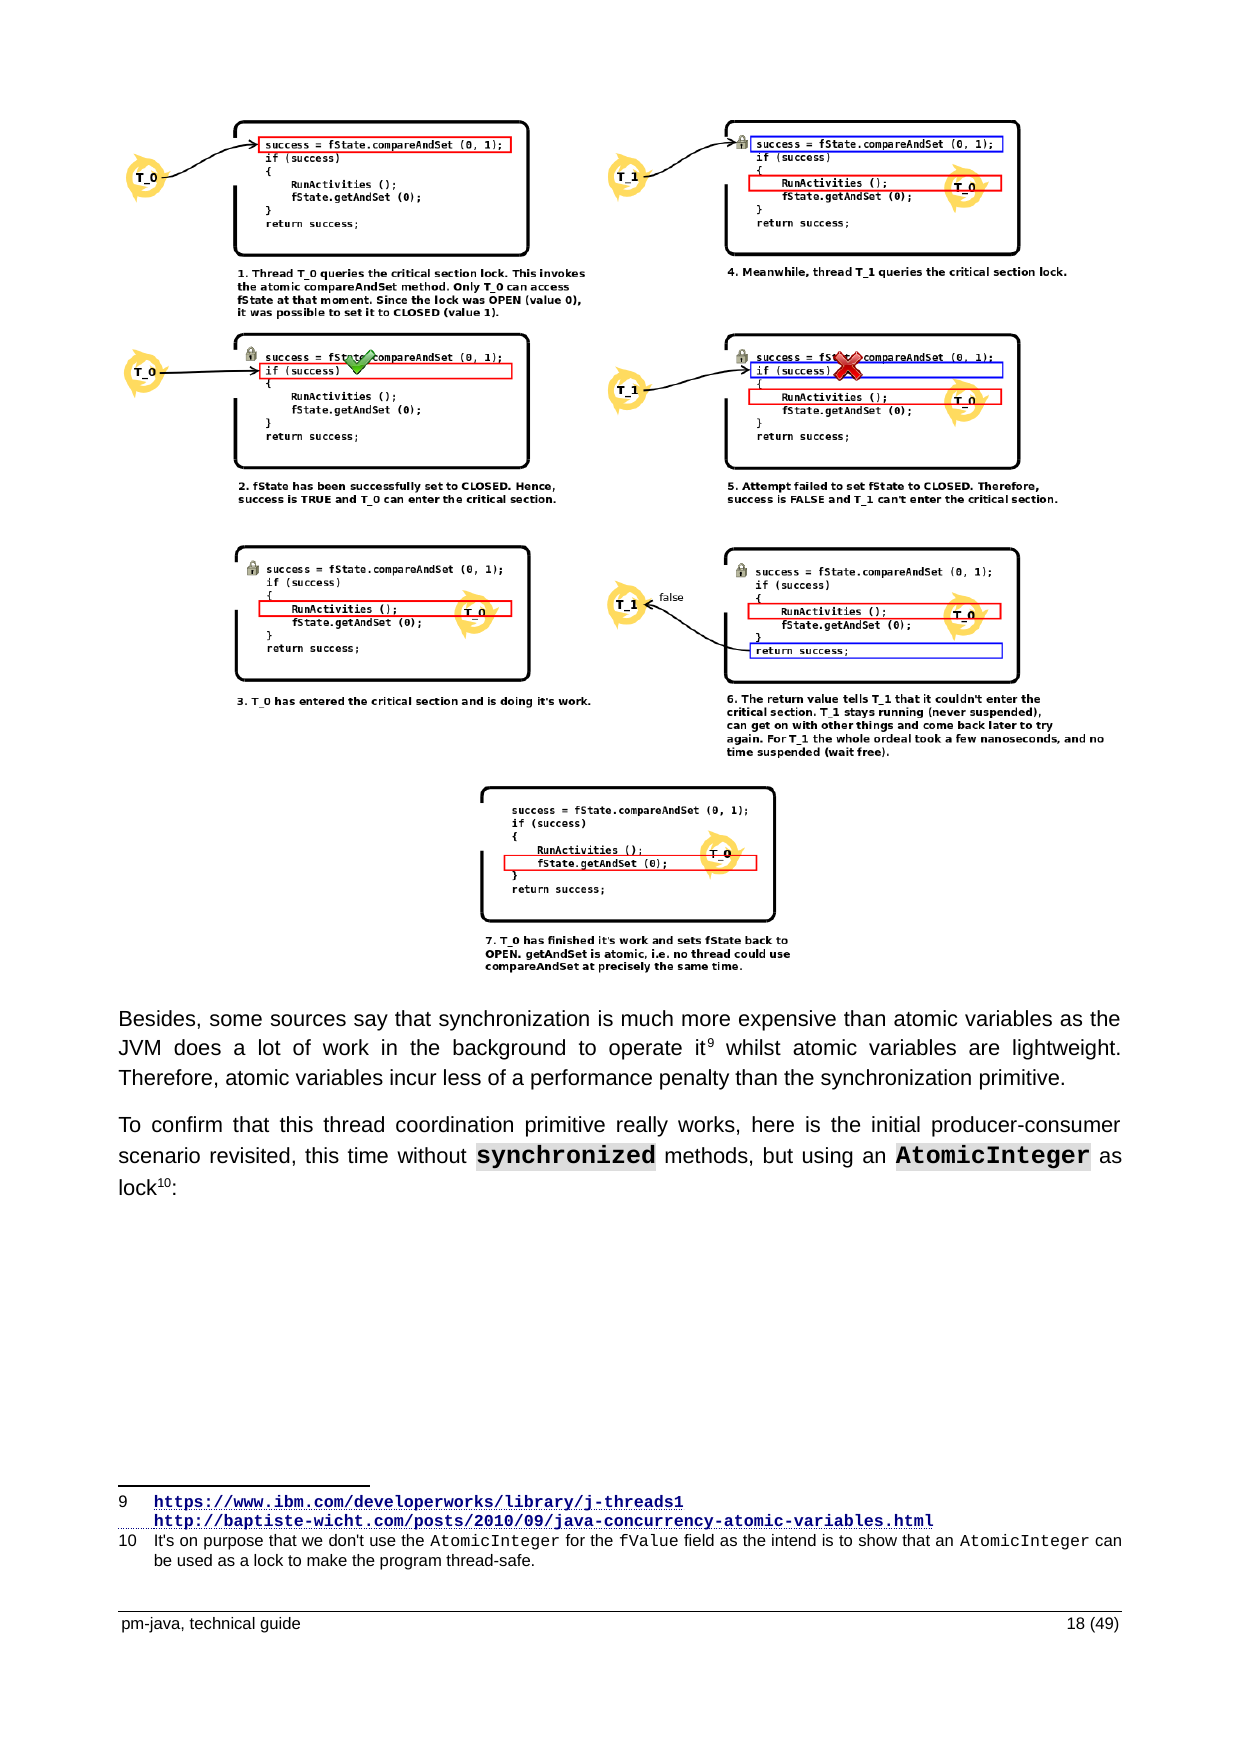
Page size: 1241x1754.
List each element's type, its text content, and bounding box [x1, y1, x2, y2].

text It's on purpose that we don't use the AtomicInteger for the fValue field as the intend is to show that an AtomicInteger can be used as a lock to make the program thread-safe. [118, 1531, 1122, 1570]
picture [123, 120, 1117, 973]
text Besides, some sources say that synchronization is much more expensive than atomic variables as the JVM does a lot of work in the background to operate it whilst atomic variables are lightweight. Therefore, atomic variables incur less of a performance penalty than the synchronization primitive. [118, 973, 1122, 1090]
text To confirm that this thread coordination primitive really works, here is the initial producer-consumer scenario revisited, this time without synchronized methods, but using an AtomicInteger as lock: [118, 1112, 1122, 1200]
text http://baptiste-wicht.com/posts/2010/09/java-concurrency-atomic-variables.html [118, 1512, 1122, 1531]
text https://www.ibm.com/developerworks/library/j-threads1 [118, 1492, 1122, 1512]
